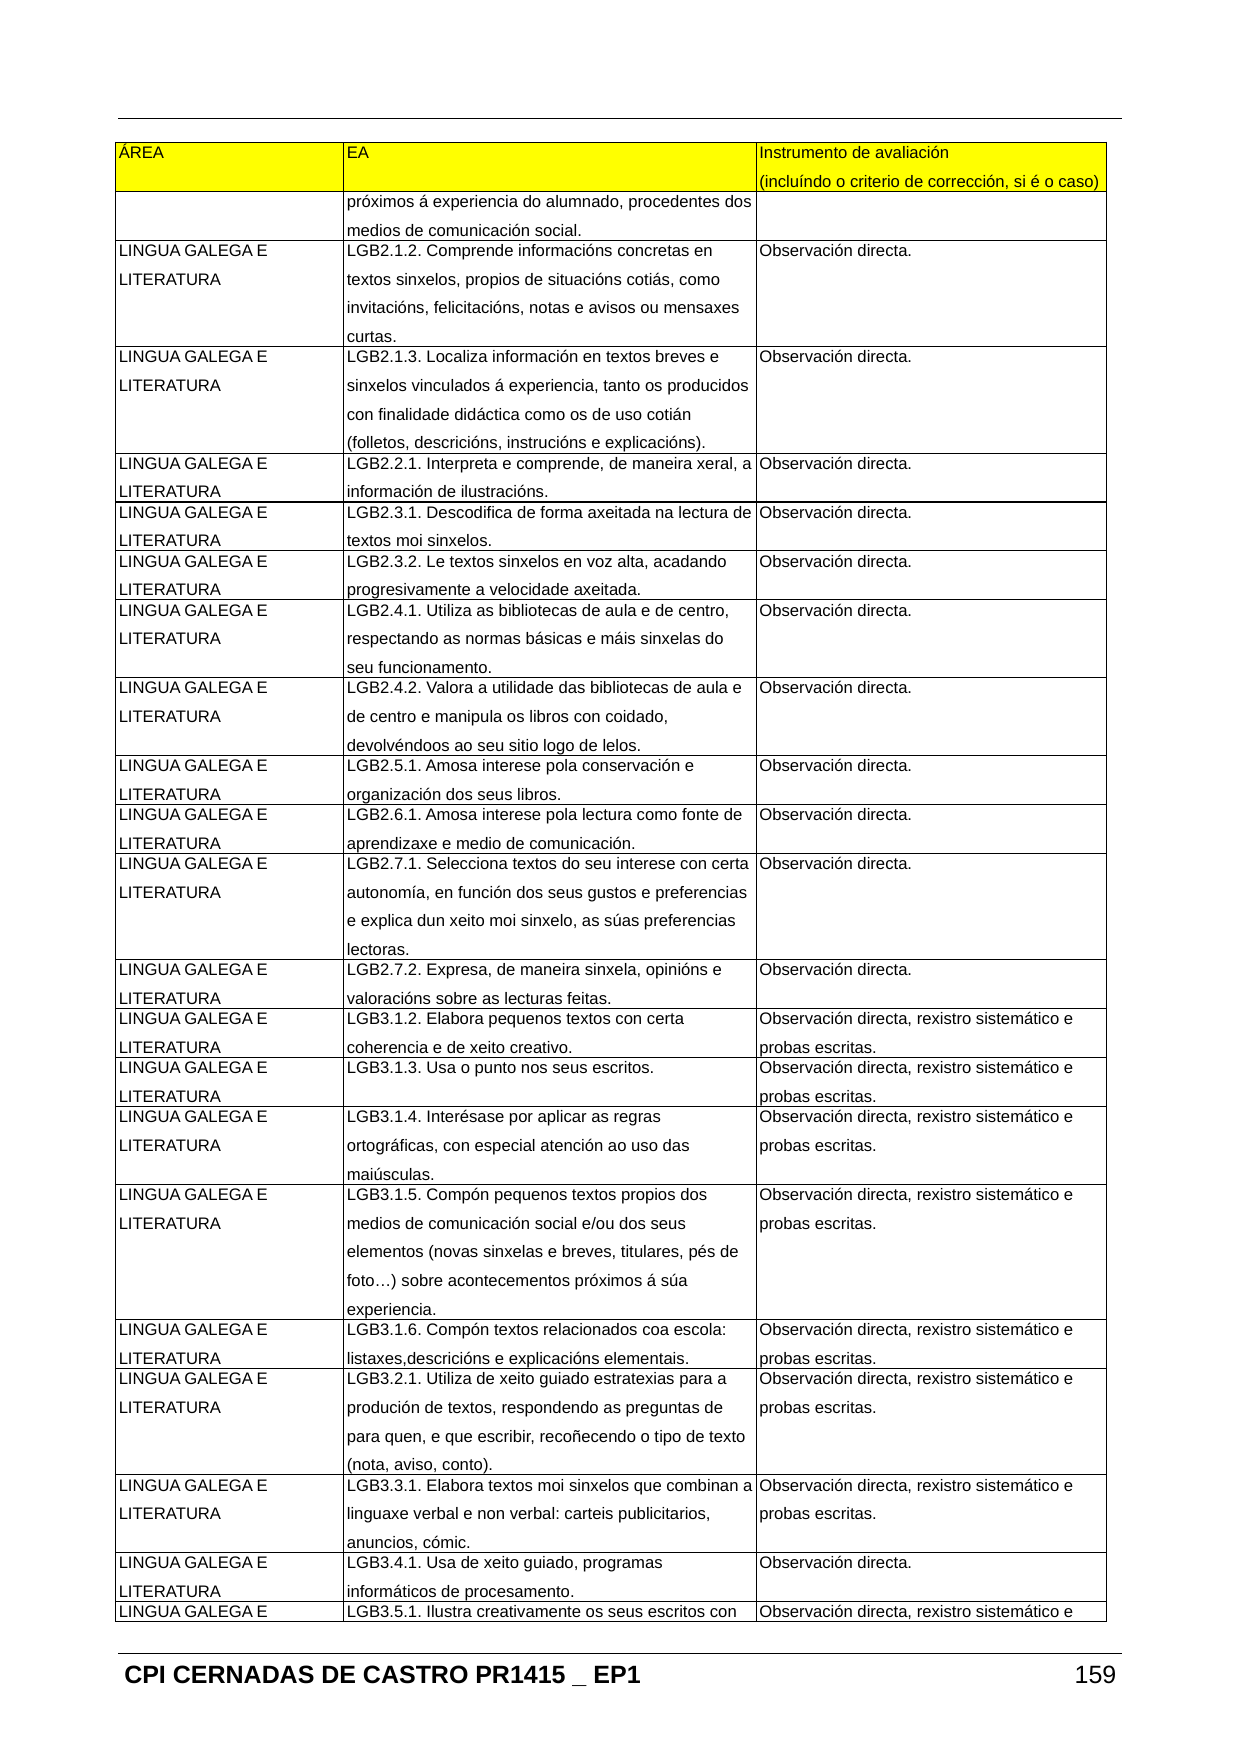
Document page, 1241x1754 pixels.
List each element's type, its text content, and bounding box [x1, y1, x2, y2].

table_cell LINGUA GALEGA E LITERATURA [116, 1185, 343, 1319]
table_cell LINGUA GALEGA E LITERATURA [116, 454, 343, 501]
table_cell LGB3.4.1. Usa de xeito guiado, programas informáticos de procesamento. [344, 1553, 756, 1601]
table_cell LGB3.1.5. Compón pequenos textos propios dos medios de comunicación social e/ou dos seus elementos (novas sinxelas e breves, titulares, pés de foto…) sobre acontecementos próximos á súa experiencia. [344, 1185, 756, 1319]
table_cell Observación directa. [757, 960, 1106, 1008]
table_cell próximos á experiencia do alumnado, procedentes dos medios de comunicación social. [344, 192, 756, 239]
table_cell LINGUA GALEGA E LITERATURA [116, 241, 343, 346]
table_cell [116, 192, 343, 239]
table_cell LINGUA GALEGA E LITERATURA [116, 756, 343, 804]
table_cell LINGUA GALEGA E LITERATURA [116, 1009, 343, 1057]
table_cell LINGUA GALEGA E LITERATURA [116, 1320, 343, 1368]
table_cell Observación directa. [757, 241, 1106, 346]
table_cell LGB3.1.3. Usa o punto nos seus escritos. [344, 1058, 756, 1106]
table_cell Observación directa. [757, 600, 1106, 677]
table_cell LGB2.3.1. Descodifica de forma axeitada na lectura de textos moi sinxelos. [344, 503, 756, 550]
table_cell Observación directa. [757, 551, 1106, 599]
table_cell LGB3.5.1. Ilustra creativamente os seus escritos con [344, 1602, 756, 1621]
table_cell LGB3.1.6. Compón textos relacionados coa escola: listaxes,descricións e explicacións elementais. [344, 1320, 756, 1368]
table_cell [757, 192, 1106, 239]
table_cell Observación directa, rexistro sistemático e probas escritas. [757, 1185, 1106, 1319]
table_cell LGB3.3.1. Elabora textos moi sinxelos que combinan a linguaxe verbal e non verbal: carteis publicitarios, anuncios, cómic. [344, 1475, 756, 1552]
table_cell LINGUA GALEGA E LITERATURA [116, 805, 343, 853]
table_cell LGB2.5.1. Amosa interese pola conservación e organización dos seus libros. [344, 756, 756, 804]
table_cell Observación directa. [757, 805, 1106, 853]
table_cell Observación directa. [757, 854, 1106, 959]
table_cell LGB2.7.2. Expresa, de maneira sinxela, opinións e valoracións sobre as lecturas feitas. [344, 960, 756, 1008]
table_cell Observación directa, rexistro sistemático e probas escritas. [757, 1058, 1106, 1106]
table_cell LGB3.1.2. Elabora pequenos textos con certa coherencia e de xeito creativo. [344, 1009, 756, 1057]
table_cell LINGUA GALEGA E LITERATURA [116, 960, 343, 1008]
table_cell LINGUA GALEGA E LITERATURA [116, 347, 343, 452]
table_cell LGB2.4.1. Utiliza as bibliotecas de aula e de centro, respectando as normas básicas e máis sinxelas do seu funcionamento. [344, 600, 756, 677]
table_cell Observación directa. [757, 678, 1106, 755]
table_cell LGB2.3.2. Le textos sinxelos en voz alta, acadando progresivamente a velocidade axeitada. [344, 551, 756, 599]
table_cell LGB2.6.1. Amosa interese pola lectura como fonte de aprendizaxe e medio de comunicación. [344, 805, 756, 853]
table_cell Observación directa. [757, 503, 1106, 550]
table_cell LINGUA GALEGA E LITERATURA [116, 678, 343, 755]
table_cell LINGUA GALEGA E LITERATURA [116, 503, 343, 550]
table_cell LGB2.1.3. Localiza información en textos breves e sinxelos vinculados á experiencia, tanto os producidos con finalidade didáctica como os de uso cotián (folletos, descricións, instrucións e explicacións). [344, 347, 756, 452]
table_cell LGB2.7.1. Selecciona textos do seu interese con certa autonomía, en función dos seus gustos e preferencias e explica dun xeito moi sinxelo, as súas preferencias lectoras. [344, 854, 756, 959]
table_cell LINGUA GALEGA E LITERATURA [116, 1553, 343, 1601]
table_cell Observación directa, rexistro sistemático e probas escritas. [757, 1369, 1106, 1474]
table_cell LINGUA GALEGA E [116, 1602, 343, 1621]
table_cell Observación directa, rexistro sistemático e probas escritas. [757, 1320, 1106, 1368]
table_cell Observación directa, rexistro sistemático e probas escritas. [757, 1009, 1106, 1057]
table_cell Observación directa. [757, 756, 1106, 804]
table_cell LGB3.2.1. Utiliza de xeito guiado estratexias para a produción de textos, respondendo as preguntas de para quen, e que escribir, recoñecendo o tipo de texto (nota, aviso, conto). [344, 1369, 756, 1474]
table_cell LGB2.1.2. Comprende informacións concretas en textos sinxelos, propios de situacións cotiás, como invitacións, felicitacións, notas e avisos ou mensaxes curtas. [344, 241, 756, 346]
table_cell Observación directa. [757, 347, 1106, 452]
table_cell LINGUA GALEGA E LITERATURA [116, 1107, 343, 1184]
table_cell LINGUA GALEGA E LITERATURA [116, 600, 343, 677]
table_cell Observación directa, rexistro sistemático e [757, 1602, 1106, 1621]
table_cell Observación directa, rexistro sistemático e probas escritas. [757, 1107, 1106, 1184]
table_cell LINGUA GALEGA E LITERATURA [116, 1475, 343, 1552]
table_header EA [344, 143, 756, 191]
table_cell LINGUA GALEGA E LITERATURA [116, 854, 343, 959]
table_cell Observación directa. [757, 454, 1106, 501]
table_header ÁREA [116, 143, 343, 191]
table_cell LGB2.4.2. Valora a utilidade das bibliotecas de aula e de centro e manipula os libros con coidado, devolvéndoos ao seu sitio logo de lelos. [344, 678, 756, 755]
table_cell LGB2.2.1. Interpreta e comprende, de maneira xeral, a información de ilustracións. [344, 454, 756, 501]
table_cell LINGUA GALEGA E LITERATURA [116, 551, 343, 599]
table_cell LINGUA GALEGA E LITERATURA [116, 1369, 343, 1474]
table_cell Observación directa, rexistro sistemático e probas escritas. [757, 1475, 1106, 1552]
table_cell LINGUA GALEGA E LITERATURA [116, 1058, 343, 1106]
table_cell LGB3.1.4. Interésase por aplicar as regras ortográficas, con especial atención ao uso das maiúsculas. [344, 1107, 756, 1184]
table_header Instrumento de avaliación (incluíndo o criterio de corrección, si é o caso) [757, 143, 1106, 191]
table_cell Observación directa. [757, 1553, 1106, 1601]
